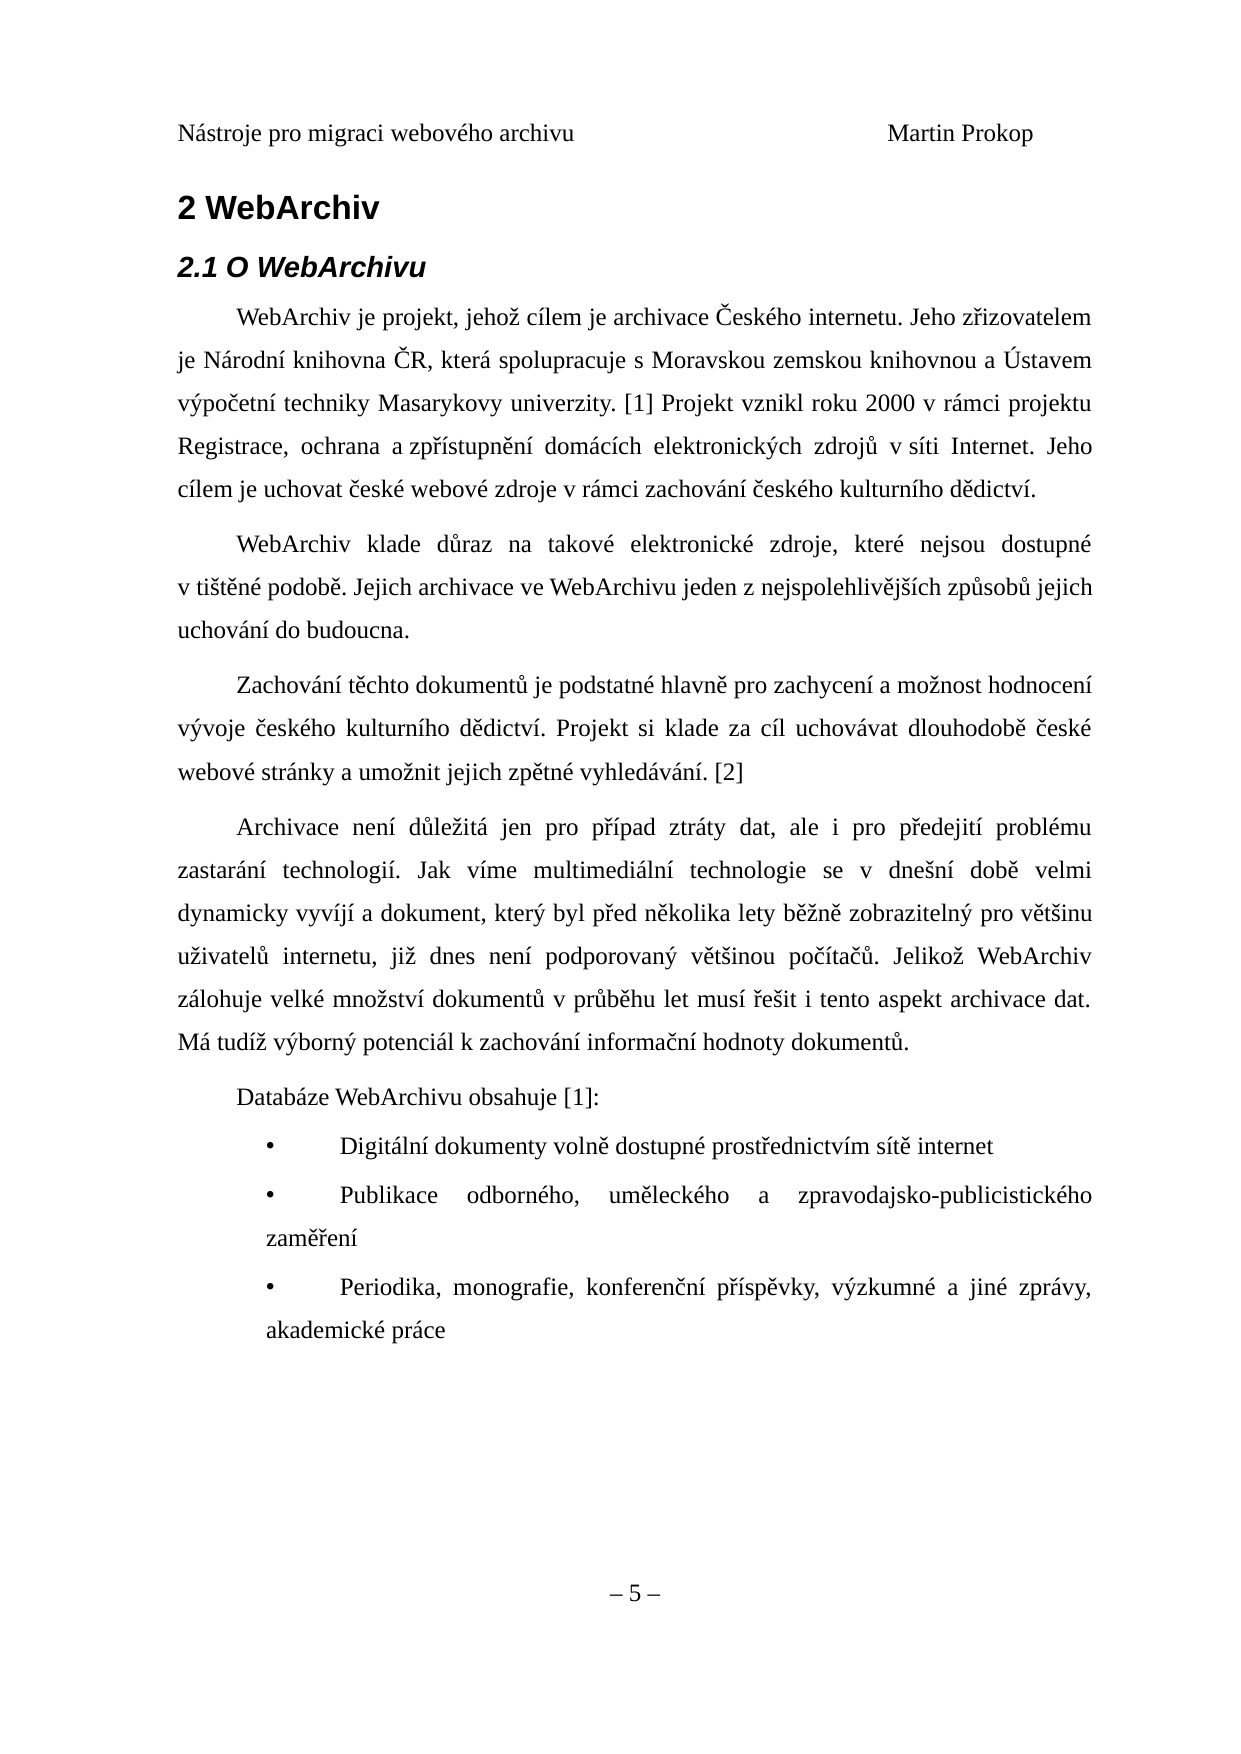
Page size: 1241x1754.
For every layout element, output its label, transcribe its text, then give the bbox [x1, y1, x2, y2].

list Periodika, monografie, konferenční příspěvky, výzkumné a jiné zprávy, akademické práce [266, 1272, 1093, 1344]
text Zachování těchto dokumentů je podstatné hlavně pro zachycení a možnost hodnocení vývoje českého kulturního dědictví. Projekt si klade za cíl uchovávat dlouhodobě české webové stránky a umožnit jejich zpětné vyhledávání. [2] [177, 670, 1093, 785]
text Archivace není důležitá jen pro případ ztráty dat, ale i pro předejití problému zastarání technologií. Jak víme multimediální technologie se v dnešní době velmi dynamicky vyvíjí a dokument, který byl před několika lety běžně zobrazitelný pro většinu uživatelů internetu, již dnes není podporovaný většinou počítačů. Jelikož WebArchiv zálohuje velké množství dokumentů v průběhu let musí řešit i tento aspekt archivace dat. Má tudíž výborný potenciál k zachování informační hodnoty dokumentů. [177, 812, 1093, 1056]
subtitle 2.1 O WebArchivu [177, 250, 1093, 284]
text Databáze WebArchivu obsahuje [1]: [177, 1082, 1093, 1111]
text WebArchiv je projekt, jehož cílem je archivace Českého internetu. Jeho zřizovatelem je Národní knihovna ČR, která spolupracuje s Moravskou zemskou knihovnou a Ústavem výpočetní techniky Masarykovy univerzity. [1] Projekt vznikl roku 2000 v rámci projektu Registrace, ochrana a zpřístupnění domácích elektronických zdrojů v síti Internet. Jeho cílem je uchovat české webové zdroje v rámci zachování českého kulturního dědictví. [177, 302, 1093, 503]
list Publikace odborného, uměleckého a zpravodajsko-publicistického zaměření [266, 1180, 1093, 1252]
text WebArchiv klade důraz na takové elektronické zdroje, které nejsou dostupné v tištěné podobě. Jejich archivace ve WebArchivu jeden z nejspolehlivějších způsobů jejich uchování do budoucna. [177, 529, 1093, 644]
subtitle 2 WebArchiv [177, 188, 1093, 227]
list Digitální dokumenty volně dostupné prostřednictvím sítě internet [266, 1131, 1093, 1160]
